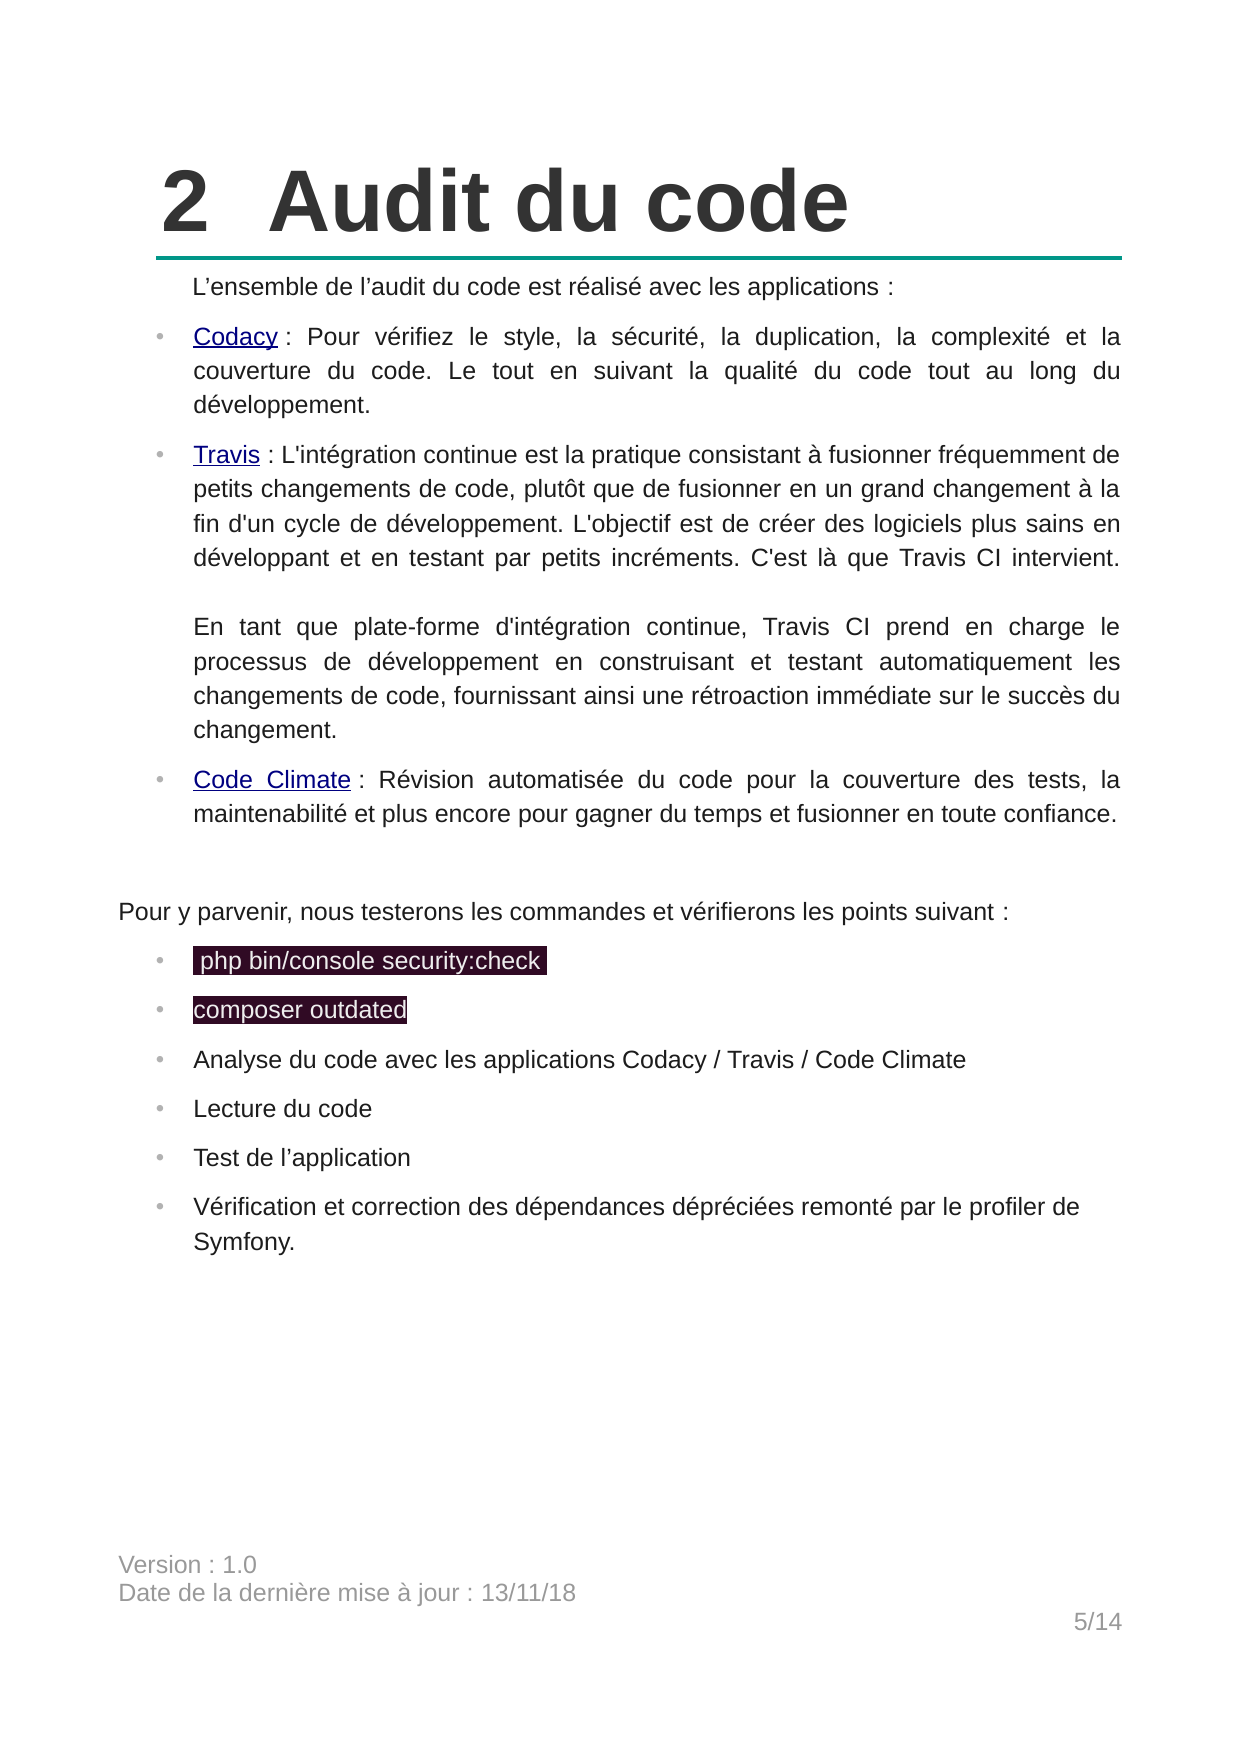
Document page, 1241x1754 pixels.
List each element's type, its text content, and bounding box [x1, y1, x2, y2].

list Travis : L'intégration continue est la pratique consistant à fusionner fréquemment de petits changements de code, plutôt que de fusionner en un grand changement à la fin d'un cycle de développement. L'objectif est de créer des logiciels plus sains en développant et en testant par petits incréments. C'est là que Travis CI intervient. En tant que plate-forme d'intégration continue, Travis CI prend en charge le processus de développement en construisant et testant automatiquement les changements de code, fournissant ainsi une rétroaction immédiate sur le succès du changement. [156, 439, 1122, 744]
subtitle Audit du code [156, 143, 1122, 256]
list Codacy : Pour vérifiez le style, la sécurité, la duplication, la complexité et la couverture du code. Le tout en suivant la qualité du code tout au long du développement. [156, 321, 1122, 419]
list Vérification et correction des dépendances dépréciées remonté par le profiler de Symfony. [156, 1192, 1122, 1256]
text Pour y parvenir, nous testerons les commandes et vérifierons les points suivant : [118, 897, 1122, 926]
list composer outdated [156, 996, 1122, 1024]
list Code Climate : Révision automatisée du code pour la couverture des tests, la maintenabilité et plus encore pour gagner du temps et fusionner en toute confiance. [156, 764, 1122, 828]
list php bin/console security:check [156, 946, 1122, 975]
list Test de l’application [156, 1143, 1122, 1172]
list Lecture du code [156, 1094, 1122, 1123]
list Analyse du code avec les applications Codacy / Travis / Code Climate [156, 1045, 1122, 1073]
text L’ensemble de l’audit du code est réalisé avec les applications : [118, 272, 1122, 301]
